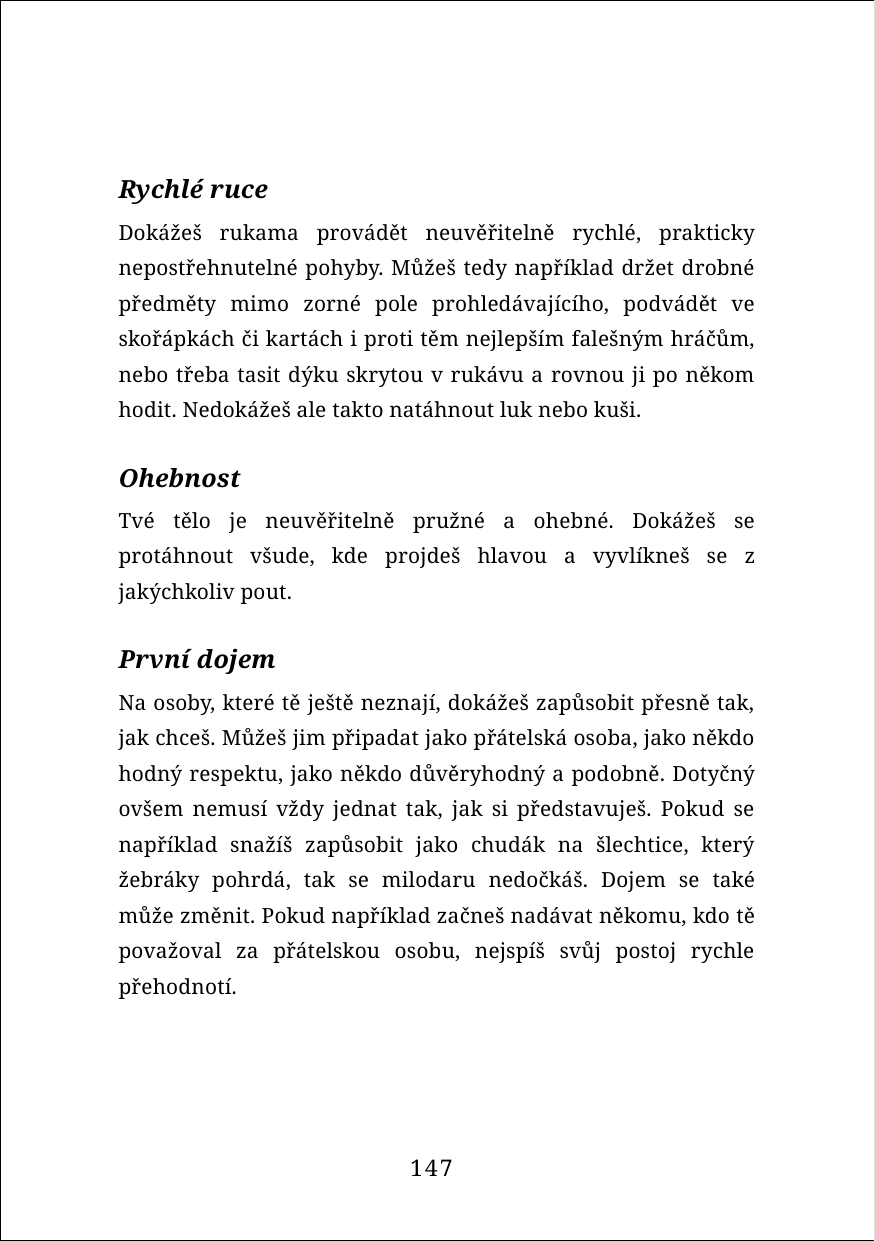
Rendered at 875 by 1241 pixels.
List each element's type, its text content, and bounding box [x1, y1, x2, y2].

subtitle Rychlé ruce [118, 172, 756, 206]
subtitle První dojem [118, 642, 756, 676]
text Tvé tělo je neuvěřitelně pružné a ohebné. Dokážeš se protáhnout všude, kde projdeš hlavou a vyvlíkneš se z jakýchkoliv pout. [118, 506, 756, 606]
text Na osoby, které tě ještě neznají, dokážeš zapůsobit přesně tak, jak chceš. Můžeš jim připadat jako přátelská osoba, jako někdo hodný respektu, jako někdo důvěryhodný a podobně. Dotyčný ovšem nemusí vždy jednat tak, jak si představuješ. Pokud se například snažíš zapůsobit jako chudák na šlechtice, který žebráky pohrdá, tak se milodaru nedočkáš. Dojem se také může změnit. Pokud například začneš nadávat někomu, kdo tě považoval za přátelskou osobu, nejspíš svůj postoj rychle přehodnotí. [118, 688, 756, 1001]
subtitle Ohebnost [118, 460, 756, 494]
text Dokážeš rukama provádět neuvěřitelně rychlé, prakticky nepostřehnutelné pohyby. Můžeš tedy například držet drobné předměty mimo zorné pole prohledávajícího, podvádět ve skořápkách či kartách i proti těm nejlepším falešným hráčům, nebo třeba tasit dýku skrytou v rukávu a rovnou ji po někom hodit. Nedokážeš ale takto natáhnout luk nebo kuši. [118, 218, 756, 424]
